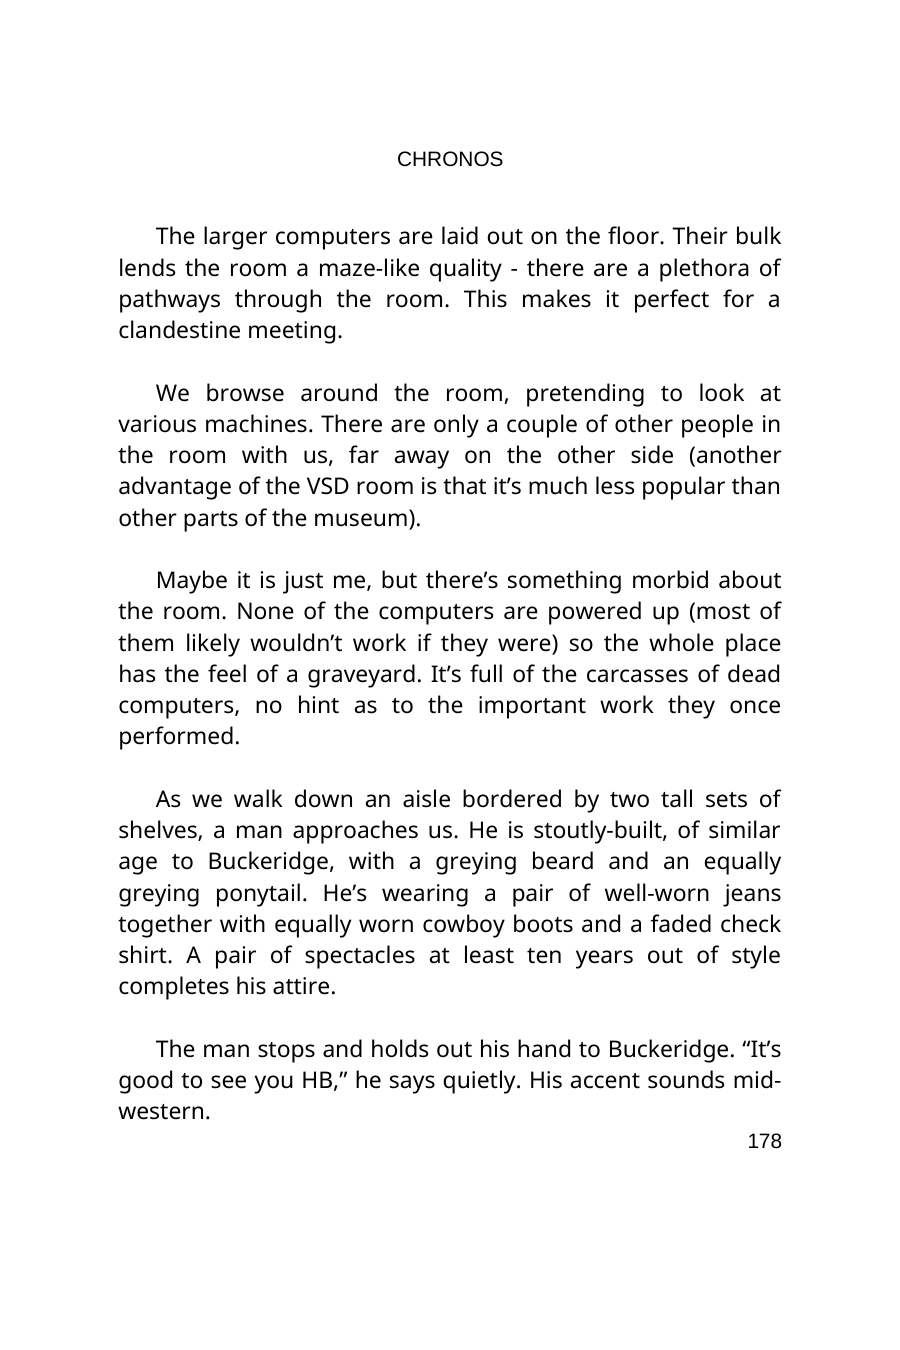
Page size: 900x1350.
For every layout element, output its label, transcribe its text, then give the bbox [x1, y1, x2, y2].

text Maybe it is just me, but there’s something morbid about the room. None of the computers are powered up (most of them likely wouldn’t work if they were) so the whole place has the feel of a graveyard. It’s full of the carcasses of dead computers, no hint as to the important work they once performed. [118, 564, 782, 751]
text The larger computers are laid out on the floor. Their bulk lends the room a maze-like quality - there are a plethora of pathways through the room. This makes it perfect for a clandestine meeting. [118, 220, 782, 345]
text The man stops and holds out his hand to Buckeridge. “It’s good to see you HB,” he says quietly. His accent sounds mid-western. [118, 1033, 782, 1126]
text We browse around the room, pretending to look at various machines. There are only a couple of other people in the room with us, far away on the other side (another advantage of the VSD room is that it’s much less popular than other parts of the museum). [118, 376, 782, 533]
text As we walk down an aisle bordered by two tall sets of shelves, a man approaches us. He is stoutly-built, of similar age to Buckeridge, with a greying beard and an equally greying ponytail. He’s wearing a pair of well-worn jeans together with equally worn cowboy boots and a faded check shirt. A pair of spectacles at least ten years out of style completes his attire. [118, 783, 782, 1001]
